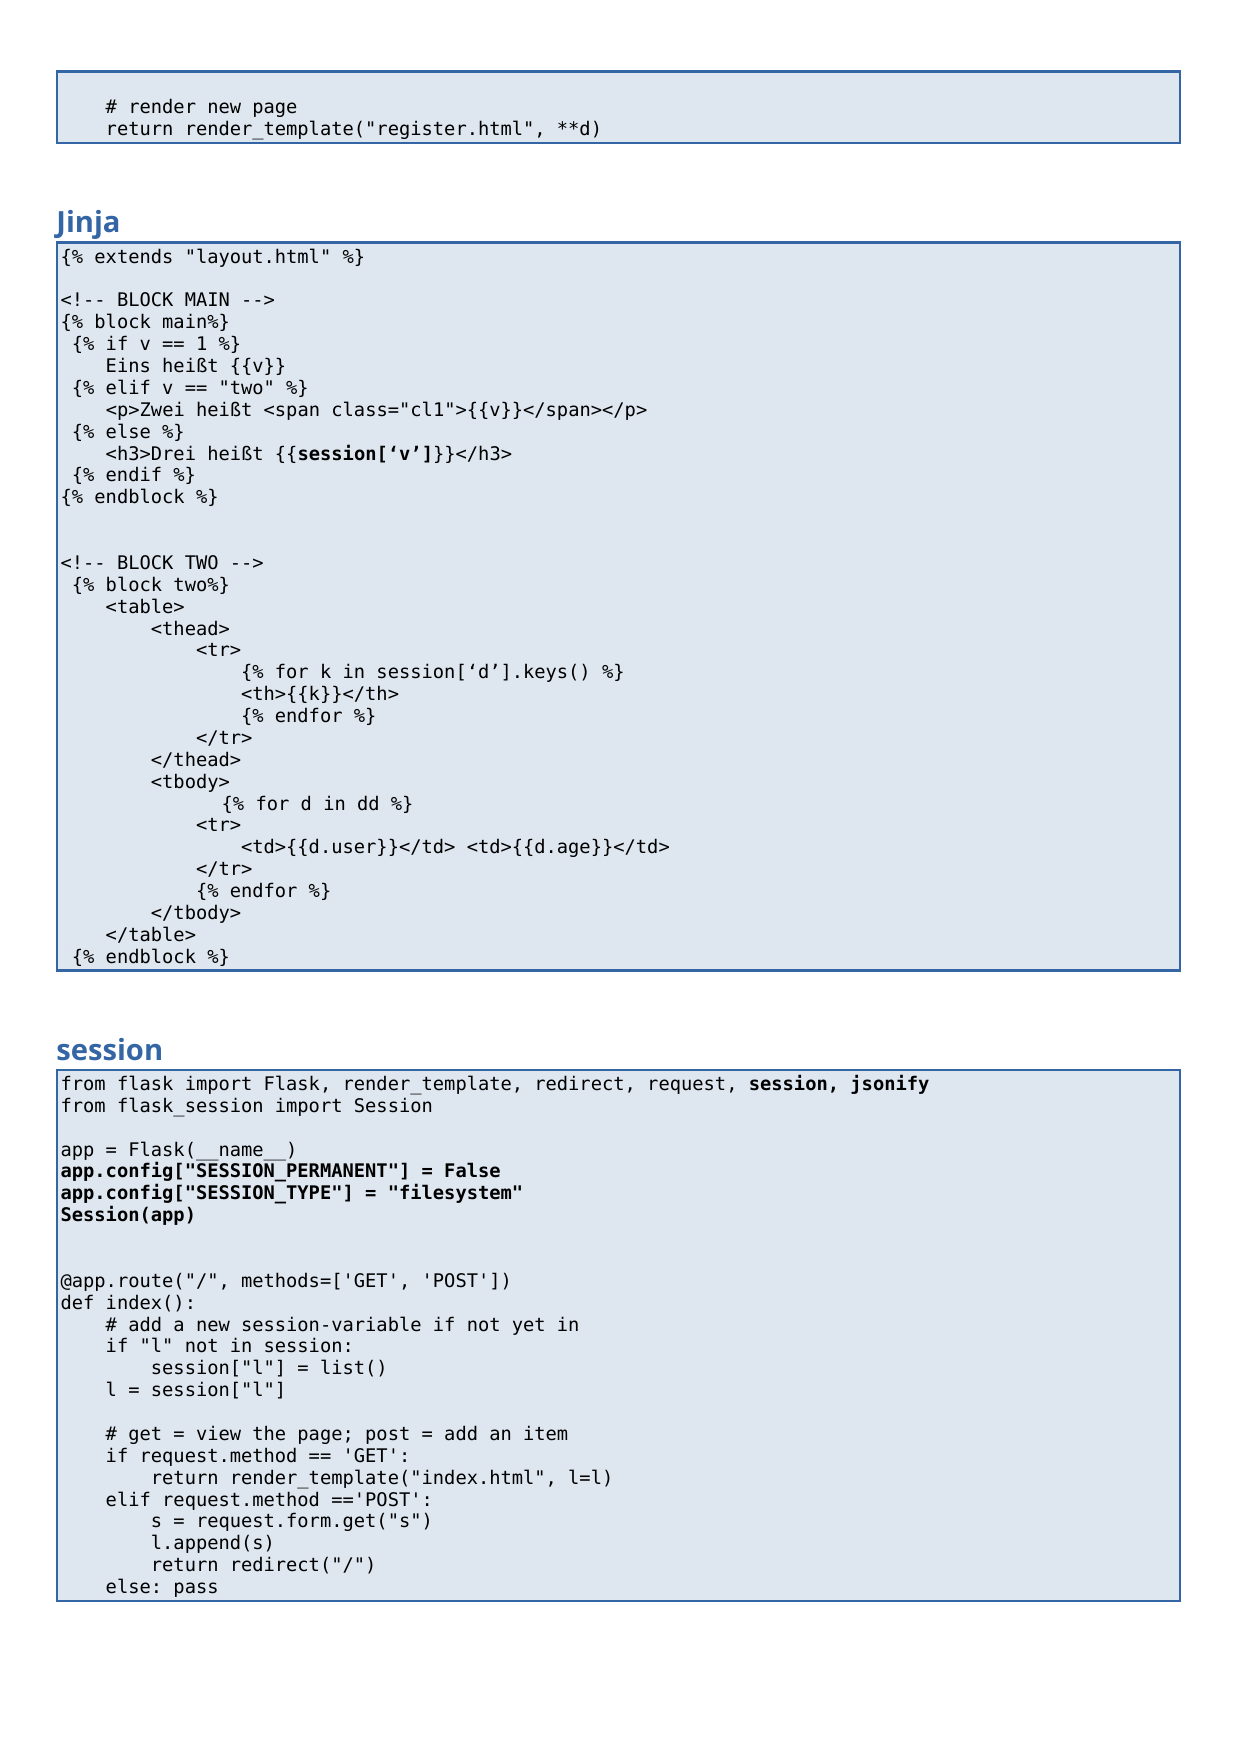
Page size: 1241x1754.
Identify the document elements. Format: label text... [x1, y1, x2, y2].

text @app.route("/", methods=['GET', 'POST']) [58, 1266, 1179, 1288]
text app.config["SESSION_PERMANENT"] = False [58, 1156, 1179, 1178]
text {% endif %} [58, 460, 1179, 482]
text {% extends "layout.html" %} [58, 244, 1179, 263]
text {% for k in session[‘d’].keys() %} [58, 657, 1179, 679]
text <tr> [58, 635, 1179, 657]
text {% else %} [58, 416, 1179, 438]
text <p>Zwei heißt <span class="cl1">{{v}}</span></p> [58, 394, 1179, 416]
text </thead> [58, 744, 1179, 766]
text <!-- BLOCK TWO --> [58, 548, 1179, 569]
text if "l" not in session: [58, 1331, 1179, 1353]
text def index(): [58, 1288, 1179, 1309]
text s = request.form.get("s") [58, 1506, 1179, 1528]
text <td>{{d.user}}</td> <td>{{d.age}}</td> [58, 832, 1179, 854]
title session [56, 1029, 1181, 1069]
text # add a new session-variable if not yet in [58, 1309, 1179, 1331]
text # get = view the page; post = add an item [58, 1419, 1179, 1441]
text l = session["l"] [58, 1375, 1179, 1397]
text </tr> [58, 854, 1179, 876]
text <h3>Drei heißt {{session[‘v’]}}</h3> [58, 438, 1179, 460]
text app = Flask(__name__) [58, 1134, 1179, 1156]
text elif request.method =='POST': [58, 1484, 1179, 1506]
text else: pass [58, 1572, 1179, 1600]
text <th>{{k}}</th> [58, 679, 1179, 701]
text <thead> [58, 613, 1179, 635]
text {% endfor %} [58, 701, 1179, 723]
text <table> [58, 591, 1179, 613]
text </tbody> [58, 898, 1179, 919]
text <!-- BLOCK MAIN --> [58, 285, 1179, 307]
text {% endfor %} [58, 876, 1179, 898]
text session["l"] = list() [58, 1353, 1179, 1375]
text {% for d in dd %} [58, 788, 1179, 810]
text app.config["SESSION_TYPE"] = "filesystem" [58, 1178, 1179, 1200]
text Session(app) [58, 1200, 1179, 1222]
text </table> [58, 919, 1179, 941]
title Jinja [56, 202, 1181, 241]
text l.append(s) [58, 1528, 1179, 1550]
text return redirect("/") [58, 1550, 1179, 1572]
text Eins heißt {{v}} [58, 351, 1179, 373]
text from flask import Flask, render_template, redirect, request, session, jsonify [58, 1071, 1179, 1091]
text return render_template("register.html", **d) [58, 114, 1179, 142]
text {% block two%} [58, 569, 1179, 591]
text {% if v == 1 %} [58, 329, 1179, 351]
text <tbody> [58, 766, 1179, 788]
text # render new page [58, 92, 1179, 114]
text if request.method == 'GET': [58, 1441, 1179, 1463]
text from flask_session import Session [58, 1091, 1179, 1113]
text </tr> [58, 723, 1179, 744]
text <tr> [58, 810, 1179, 832]
text {% endblock %} [58, 941, 1179, 969]
text return render_template("index.html", l=l) [58, 1463, 1179, 1484]
text {% elif v == "two" %} [58, 373, 1179, 394]
text {% endblock %} [58, 482, 1179, 504]
text {% block main%} [58, 307, 1179, 329]
